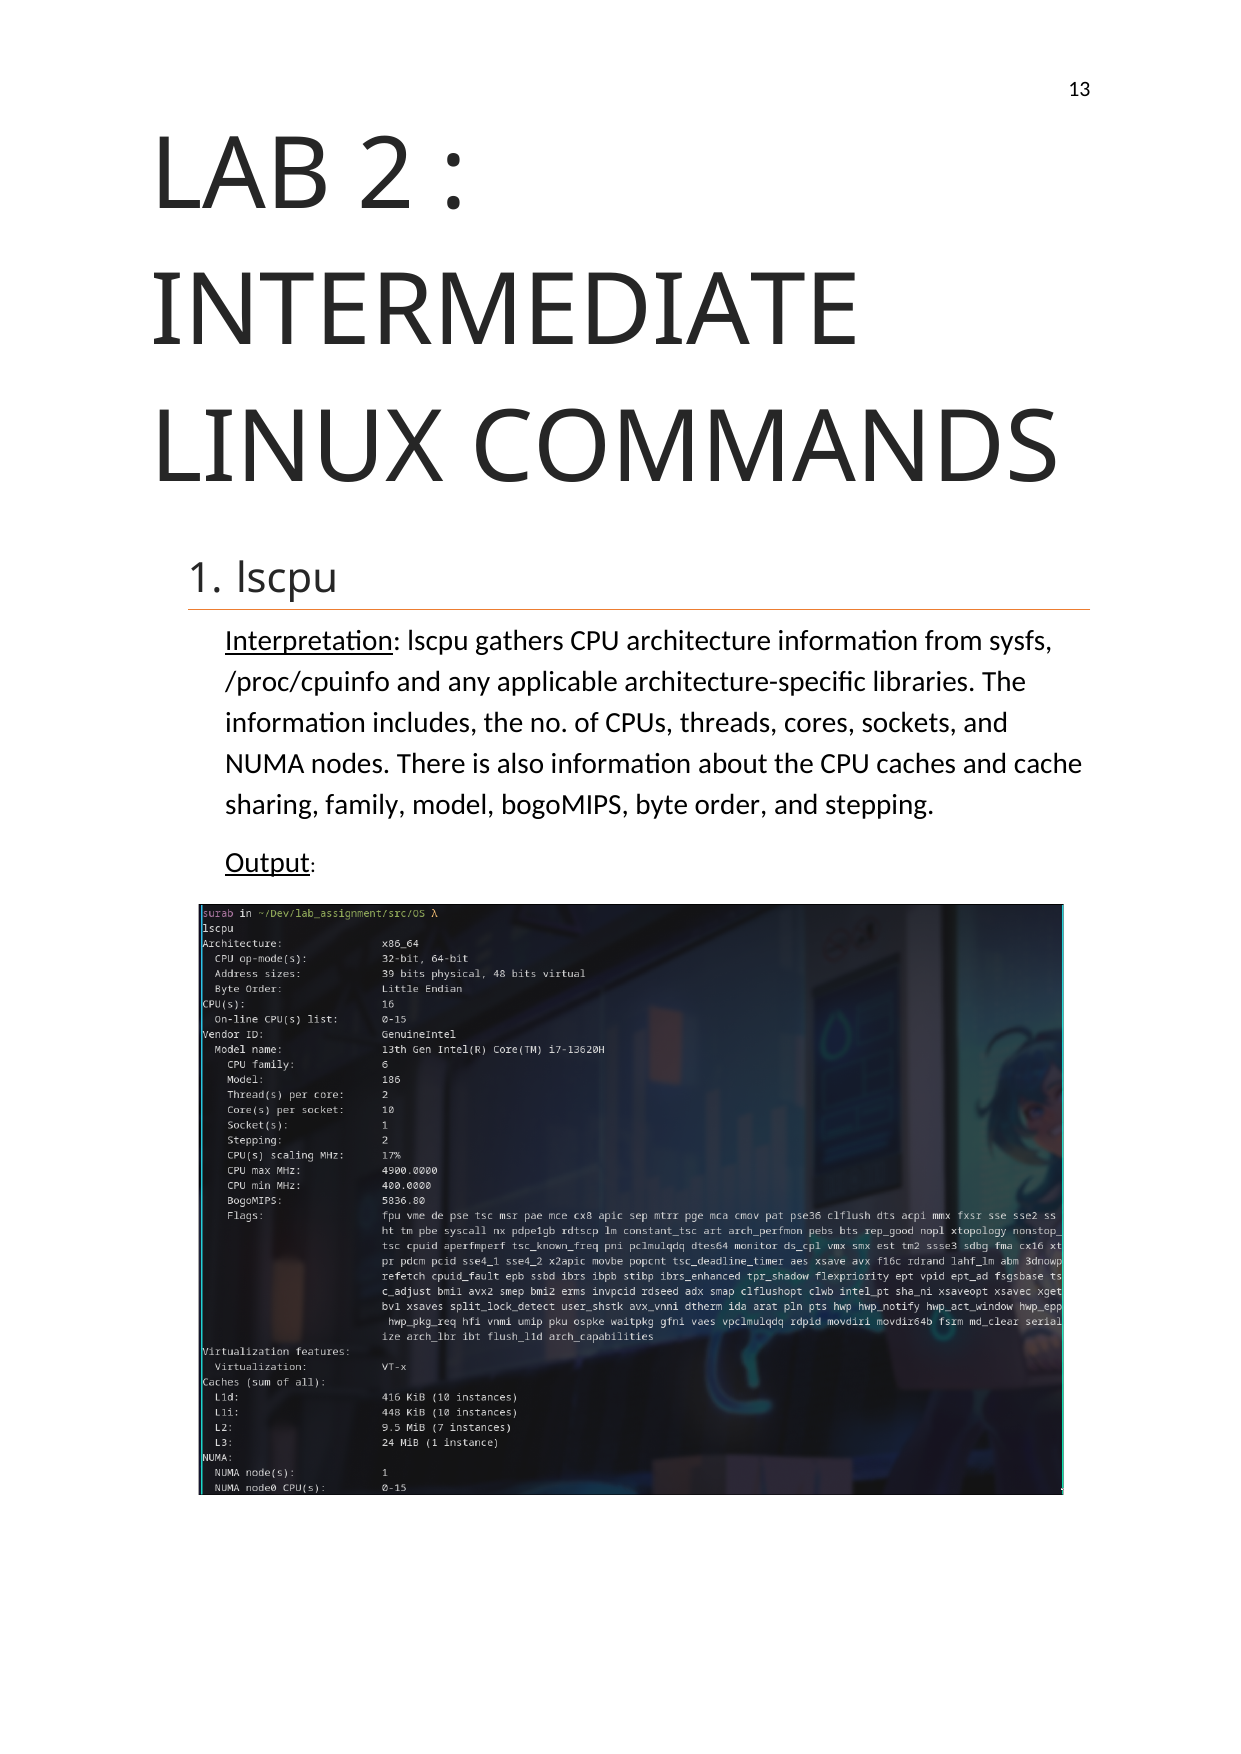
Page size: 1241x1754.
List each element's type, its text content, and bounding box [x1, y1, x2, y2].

text Output: [225, 844, 1090, 879]
title LAB 2 : INTERMEDIATE LINUX COMMANDS [150, 102, 1090, 510]
text Interpretation: lscpu gathers CPU architecture information from sysfs, /proc/cpuinfo and any applicable architecture-specific libraries. The information includes, the no. of CPUs, threads, cores, sockets, and NUMA nodes. There is also information about the CPU caches and cache sharing, family, model, bogoMIPS, byte order, and stepping. [225, 622, 1090, 822]
subtitle lscpu [187, 548, 1090, 610]
picture [198, 904, 1064, 1495]
